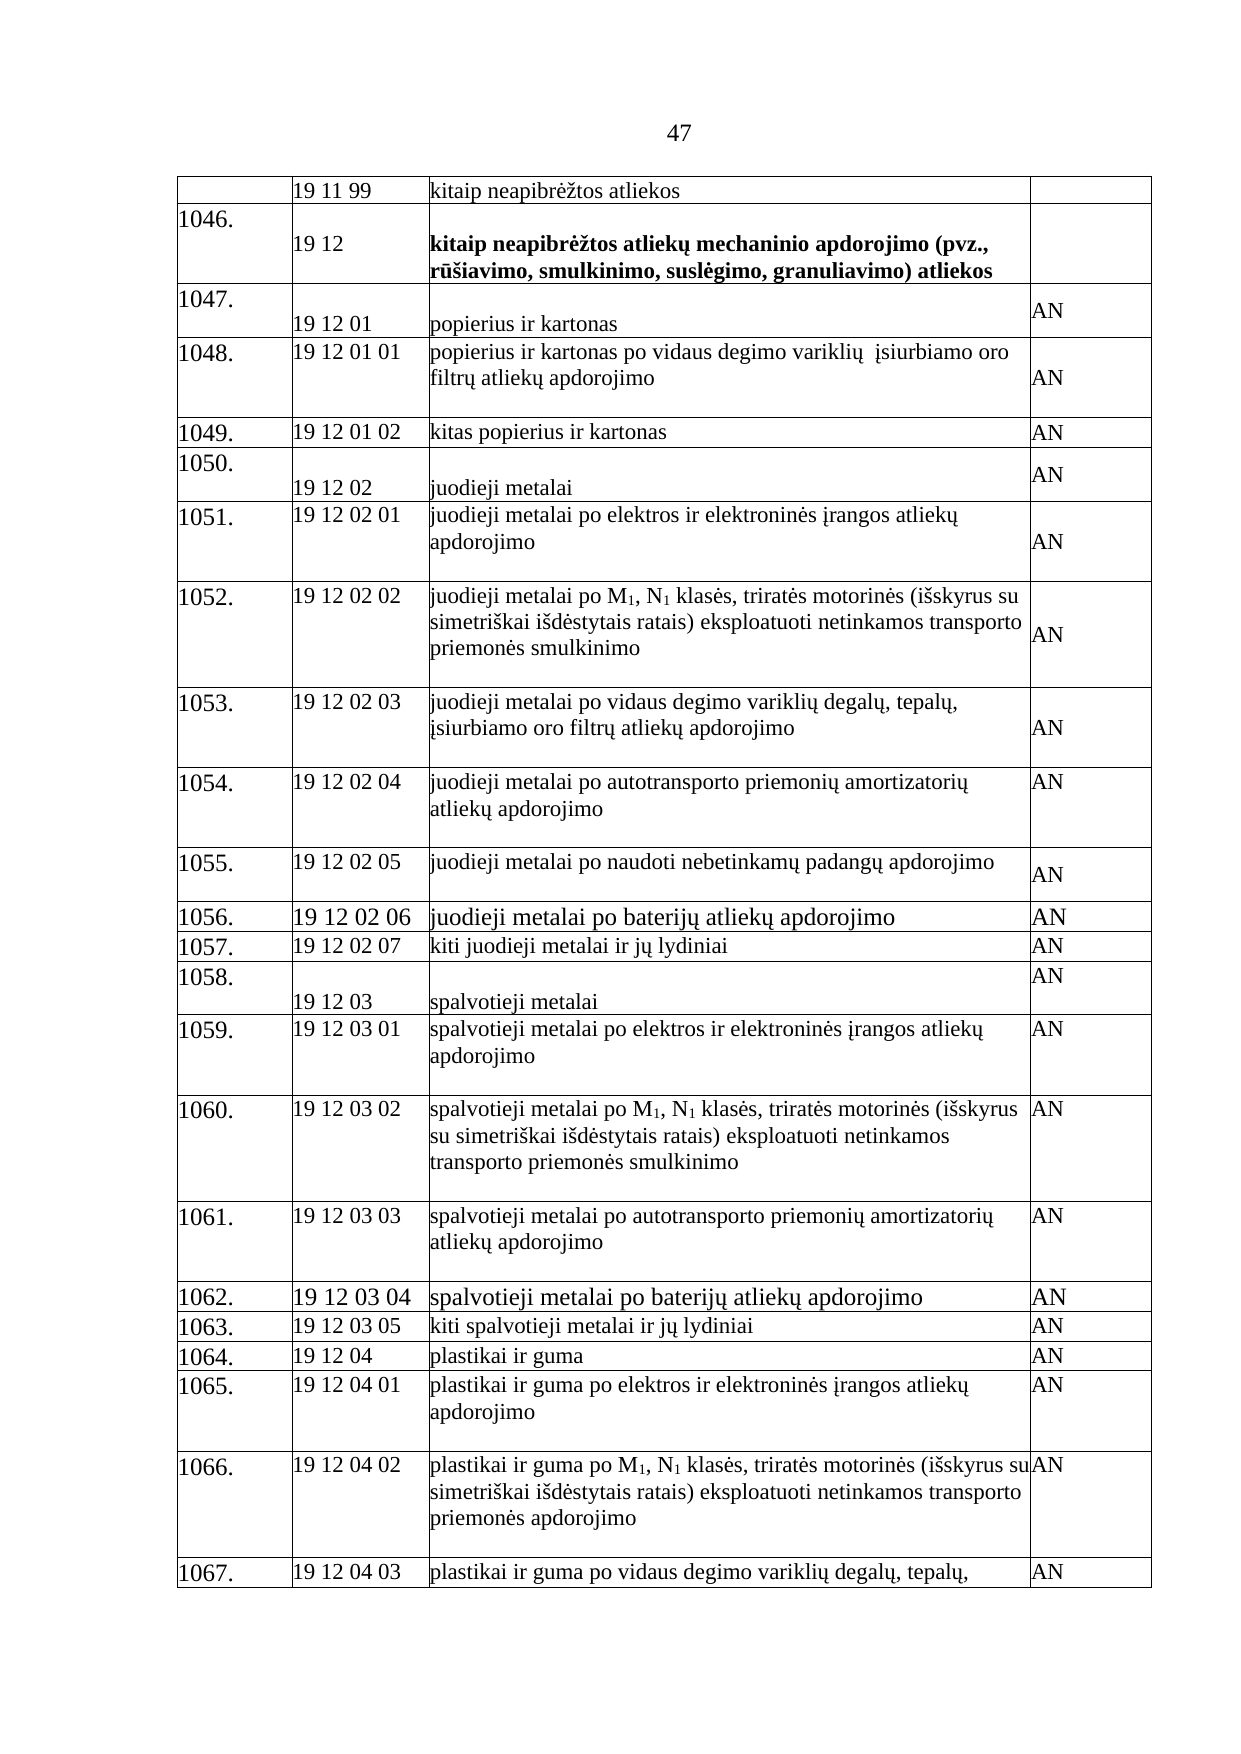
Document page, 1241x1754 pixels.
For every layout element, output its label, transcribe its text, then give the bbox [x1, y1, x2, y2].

table_cell popierius ir kartonas [430, 284, 1030, 337]
table_cell AN [1031, 1558, 1151, 1587]
table_cell [178, 582, 292, 687]
table_cell AN [1031, 962, 1151, 1014]
table_cell kitaip neapibrėžtos atliekos [430, 177, 1030, 203]
table_cell 19 12 04 02 [293, 1452, 429, 1557]
table_cell AN [1031, 1282, 1151, 1311]
table_cell 19 12 02 07 [293, 932, 429, 961]
table_cell AN [1031, 1202, 1151, 1281]
table_cell AN [1031, 582, 1151, 687]
table_cell plastikai ir guma po vidaus degimo variklių degalų, tepalų, [430, 1558, 1030, 1587]
table_cell AN [1031, 1096, 1151, 1201]
table_cell [178, 932, 292, 961]
table_cell 19 12 01 01 [293, 338, 429, 417]
table_cell 19 12 03 02 [293, 1096, 429, 1201]
table_cell 19 12 04 01 [293, 1371, 429, 1451]
table_cell [178, 448, 292, 501]
table_cell 19 12 01 02 [293, 418, 429, 447]
table_cell spalvotieji metalai po M1, N1 klasės, triratės motorinės (išskyrus su simetriškai išdėstytais ratais) eksploatuoti netinkamos transporto priemonės smulkinimo [430, 1096, 1030, 1201]
table_cell AN [1031, 902, 1151, 931]
table_cell AN [1031, 1452, 1151, 1557]
table_cell kiti spalvotieji metalai ir jų lydiniai [430, 1312, 1030, 1341]
table_cell AN [1031, 1015, 1151, 1094]
table_cell juodieji metalai po elektros ir elektroninės įrangos atliekų apdorojimo [430, 502, 1030, 581]
table_cell spalvotieji metalai po baterijų atliekų apdorojimo [430, 1282, 1030, 1311]
table_cell AN [1031, 1312, 1151, 1341]
table_cell 19 12 02 04 [293, 768, 429, 847]
table_cell [178, 1558, 292, 1587]
table_cell 19 12 03 [293, 962, 429, 1014]
table_cell [178, 338, 292, 417]
table_cell AN [1031, 1342, 1151, 1370]
table_cell kitaip neapibrėžtos atliekų mechaninio apdorojimo (pvz., rūšiavimo, smulkinimo, suslėgimo, granuliavimo) atliekos [430, 204, 1030, 283]
table_cell [178, 204, 292, 283]
table_cell [178, 1452, 292, 1557]
table_cell AN [1031, 418, 1151, 447]
table_cell 19 12 03 03 [293, 1202, 429, 1281]
table_cell 19 12 04 03 [293, 1558, 429, 1587]
table_cell [178, 502, 292, 581]
table_cell [178, 688, 292, 767]
table_cell spalvotieji metalai po autotransporto priemonių amortizatorių atliekų apdorojimo [430, 1202, 1030, 1281]
table_cell 19 12 03 01 [293, 1015, 429, 1094]
table_cell 19 12 02 03 [293, 688, 429, 767]
table_cell juodieji metalai po vidaus degimo variklių degalų, tepalų, įsiurbiamo oro filtrų atliekų apdorojimo [430, 688, 1030, 767]
table_cell juodieji metalai po autotransporto priemonių amortizatorių atliekų apdorojimo [430, 768, 1030, 847]
table_cell spalvotieji metalai [430, 962, 1030, 1014]
table_cell [178, 1015, 292, 1094]
table_cell 19 12 02 06 [293, 902, 429, 931]
table_cell [178, 848, 292, 901]
table_cell juodieji metalai po M1, N1 klasės, triratės motorinės (išskyrus su simetriškai išdėstytais ratais) eksploatuoti netinkamos transporto priemonės smulkinimo [430, 582, 1030, 687]
table_cell 19 12 02 [293, 448, 429, 501]
table_cell juodieji metalai po baterijų atliekų apdorojimo [430, 902, 1030, 931]
table_cell plastikai ir guma po elektros ir elektroninės įrangos atliekų apdorojimo [430, 1371, 1030, 1451]
table_cell [178, 1371, 292, 1451]
table_cell 19 11 99 [293, 177, 429, 203]
table_cell 19 12 03 04 [293, 1282, 429, 1311]
table_cell 19 12 04 [293, 1342, 429, 1370]
table_cell 19 12 [293, 204, 429, 283]
table_cell AN [1031, 448, 1151, 501]
table_cell kitas popierius ir kartonas [430, 418, 1030, 447]
table_cell kiti juodieji metalai ir jų lydiniai [430, 932, 1030, 961]
table_cell plastikai ir guma po M1, N1 klasės, triratės motorinės (išskyrus su simetriškai išdėstytais ratais) eksploatuoti netinkamos transporto priemonės apdorojimo [430, 1452, 1030, 1557]
table_cell AN [1031, 284, 1151, 337]
table_cell juodieji metalai [430, 448, 1030, 501]
table_cell [178, 768, 292, 847]
table_cell [178, 1282, 292, 1311]
table_cell [178, 177, 292, 203]
table_cell AN [1031, 688, 1151, 767]
table_cell spalvotieji metalai po elektros ir elektroninės įrangos atliekų apdorojimo [430, 1015, 1030, 1094]
table_cell [178, 284, 292, 337]
table_cell [178, 1202, 292, 1281]
table_cell AN [1031, 932, 1151, 961]
table_cell [178, 1096, 292, 1201]
table_cell [1031, 204, 1151, 283]
table_cell [178, 418, 292, 447]
table_cell AN [1031, 848, 1151, 901]
table_cell AN [1031, 768, 1151, 847]
table_cell [178, 1342, 292, 1370]
table_cell 19 12 02 02 [293, 582, 429, 687]
table_cell popierius ir kartonas po vidaus degimo variklių įsiurbiamo oro filtrų atliekų apdorojimo [430, 338, 1030, 417]
table_cell juodieji metalai po naudoti nebetinkamų padangų apdorojimo [430, 848, 1030, 901]
table_cell AN [1031, 338, 1151, 417]
table_cell [1031, 177, 1151, 203]
table_cell [178, 962, 292, 1014]
table_cell AN [1031, 1371, 1151, 1451]
table_cell [178, 902, 292, 931]
table_cell 19 12 02 01 [293, 502, 429, 581]
table_cell 19 12 01 [293, 284, 429, 337]
table_cell [178, 1312, 292, 1341]
table_cell AN [1031, 502, 1151, 581]
table_cell plastikai ir guma [430, 1342, 1030, 1370]
table_cell 19 12 03 05 [293, 1312, 429, 1341]
table_cell 19 12 02 05 [293, 848, 429, 901]
